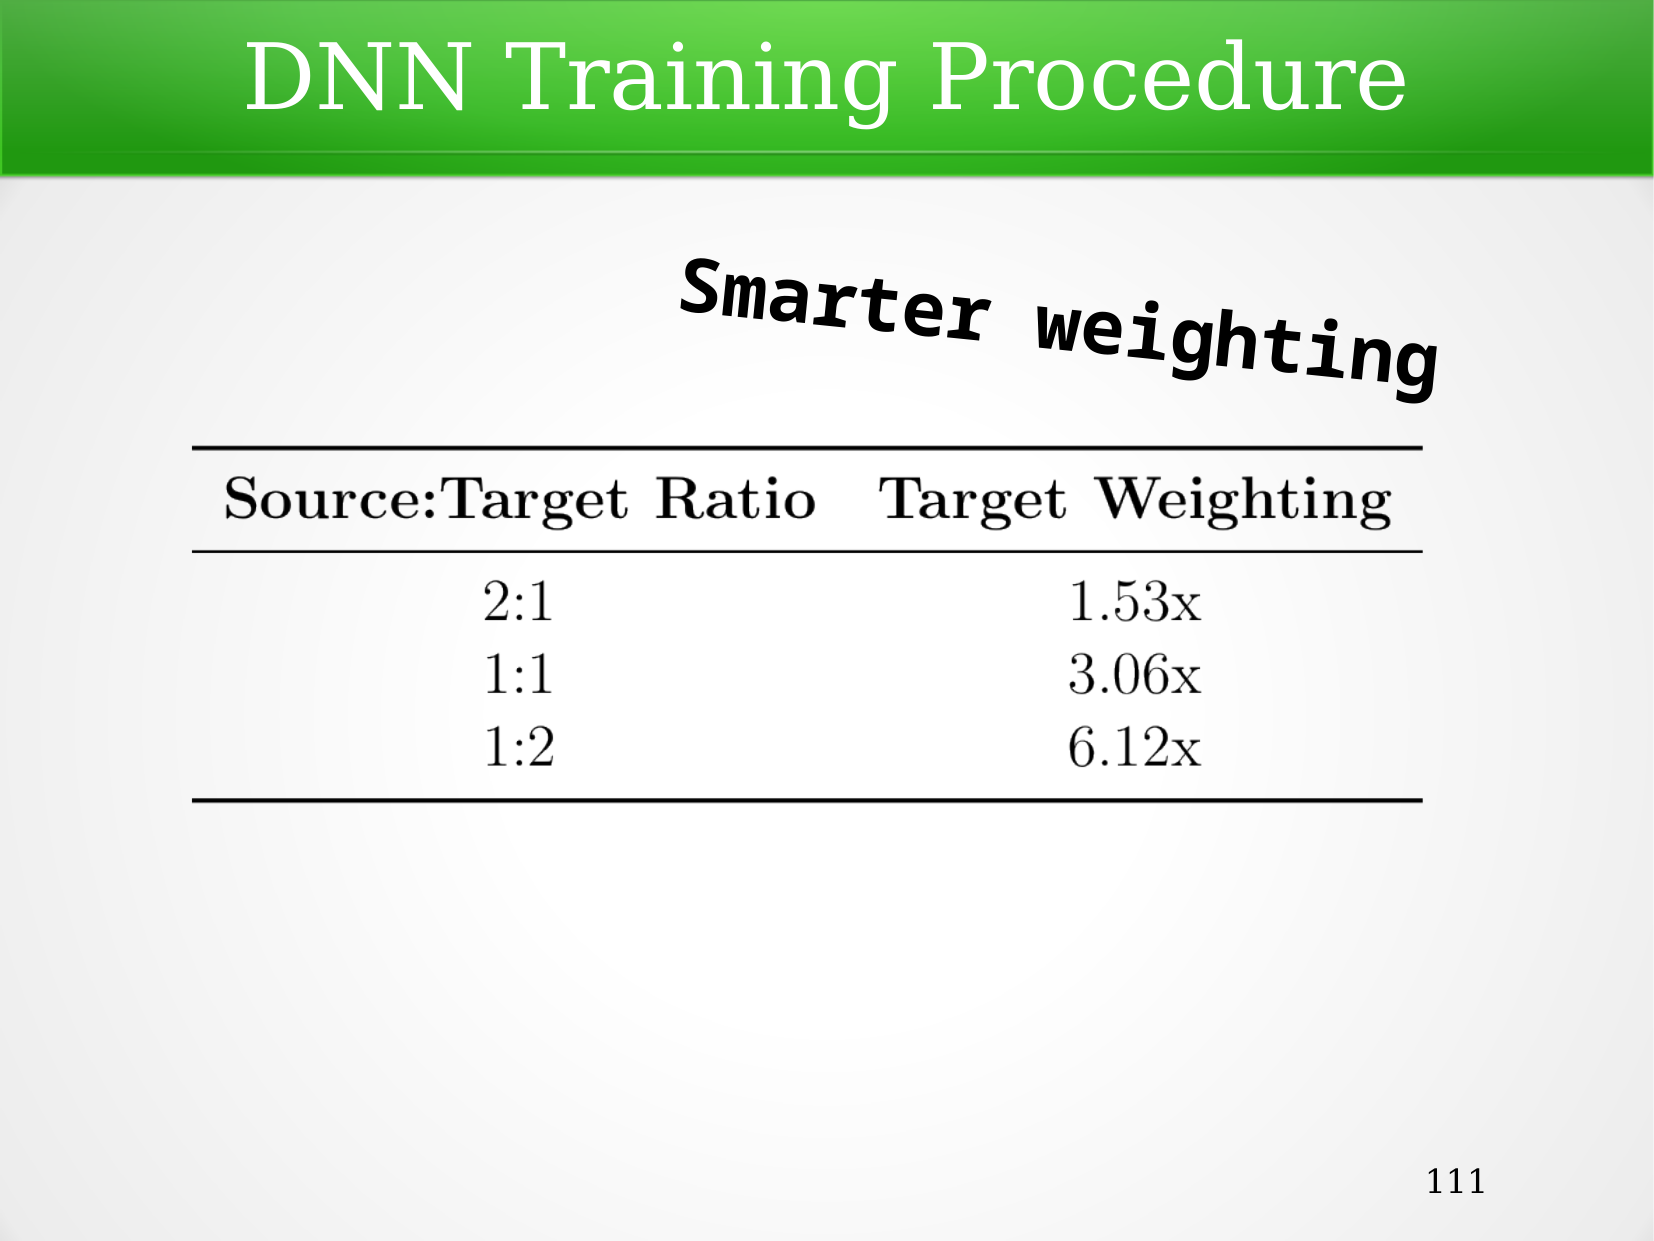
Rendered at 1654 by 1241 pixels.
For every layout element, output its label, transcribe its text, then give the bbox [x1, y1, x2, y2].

picture [0, 0, 1654, 1241]
title DNN Training Procedure [82, 11, 1571, 154]
text_box Smarter weighting [618, 222, 1512, 811]
